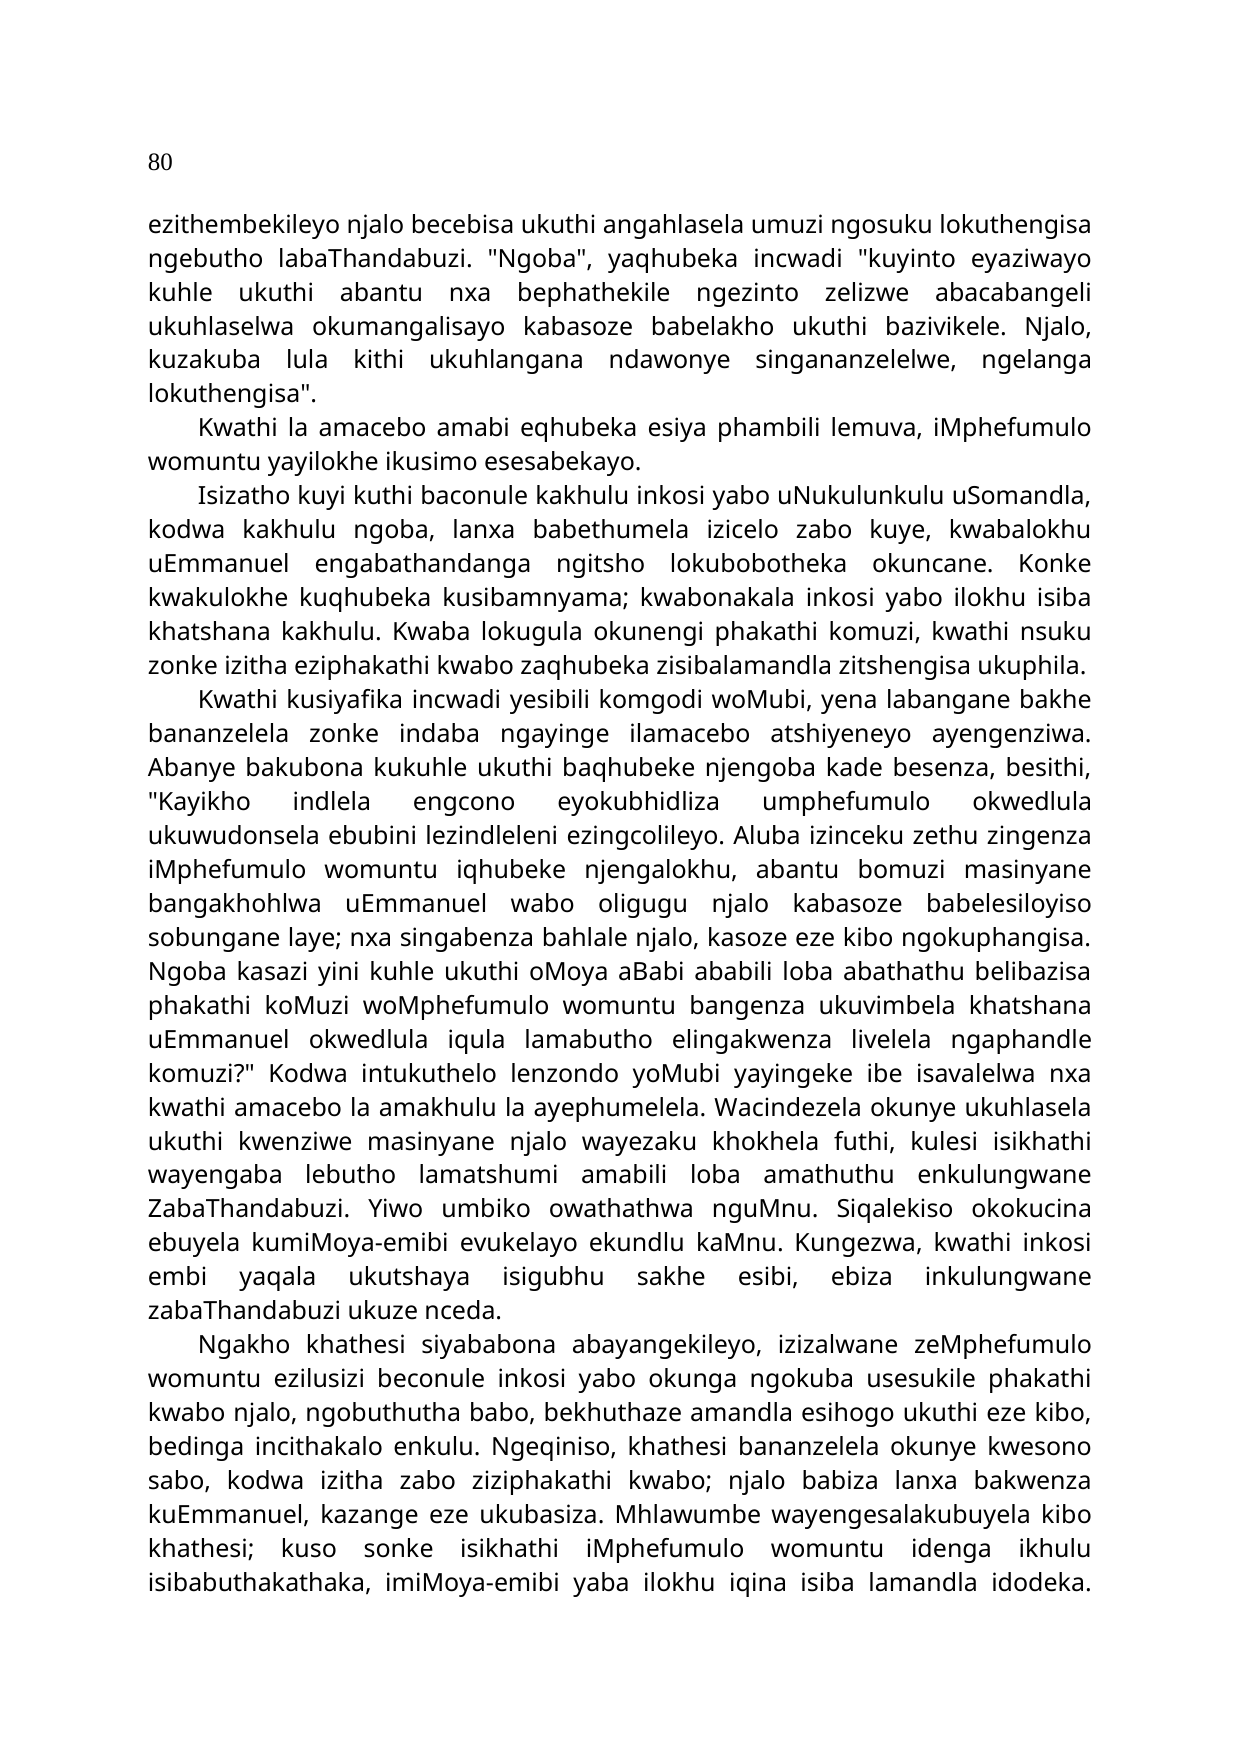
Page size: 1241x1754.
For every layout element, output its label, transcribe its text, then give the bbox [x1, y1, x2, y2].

text Isizatho kuyi kuthi baconule kakhulu inkosi yabo uNukulunkulu uSomandla, kodwa kakhulu ngoba, lanxa babethumela izicelo zabo kuye, kwabalokhu uEmmanuel engabathandanga ngitsho lokubobotheka okuncane. Konke kwakulokhe kuqhubeka kusibamnyama; kwabonakala inkosi yabo ilokhu isiba khatshana kakhulu. Kwaba lokugula okunengi phakathi komuzi, kwathi nsuku zonke izitha eziphakathi kwabo zaqhubeka zisibalamandla zitshengisa ukuphila. [148, 478, 1093, 682]
text Kwathi la amacebo amabi eqhubeka esiya phambili lemuva, iMphefumulo womuntu yayilokhe ikusimo esesabekayo. [148, 410, 1093, 478]
text Kwathi kusiyafika incwadi yesibili komgodi woMubi, yena labangane bakhe bananzelela zonke indaba ngayinge ilamacebo atshiyeneyo ayengenziwa. Abanye bakubona kukuhle ukuthi baqhubeke njengoba kade besenza, besithi, "Kayikho indlela engcono eyokubhidliza umphefumulo okwedlula ukuwudonsela ebubini lezindleleni ezingcolileyo. Aluba izinceku zethu zingenza iMphefumulo womuntu iqhubeke njengalokhu, abantu bomuzi masinyane bangakhohlwa uEmmanuel wabo oligugu njalo kabasoze babelesiloyiso sobungane laye; nxa singabenza bahlale njalo, kasoze eze kibo ngokuphangisa. Ngoba kasazi yini kuhle ukuthi oMoya aBabi ababili loba abathathu belibazisa phakathi koMuzi woMphefumulo womuntu bangenza ukuvimbela khatshana uEmmanuel okwedlula iqula lamabutho elingakwenza livelela ngaphandle komuzi?" Kodwa intukuthelo lenzondo yoMubi yayingeke ibe isavalelwa nxa kwathi amacebo la amakhulu la ayephumelela. Wacindezela okunye ukuhlasela ukuthi kwenziwe masinyane njalo wayezaku khokhela futhi, kulesi isikhathi wayengaba lebutho lamatshumi amabili loba amathuthu enkulungwane ZabaThandabuzi. Yiwo umbiko owathathwa nguMnu. Siqalekiso okokucina ebuyela kumiMoya-emibi evukelayo ekundlu kaMnu. Kungezwa, kwathi inkosi embi yaqala ukutshaya isigubhu sakhe esibi, ebiza inkulungwane zabaThandabuzi ukuze nceda. [148, 682, 1093, 1327]
text Ngakho khathesi siyababona abayangekileyo, izizalwane zeMphefumulo womuntu ezilusizi beconule inkosi yabo okunga ngokuba usesukile phakathi kwabo njalo, ngobuthutha babo, bekhuthaze amandla esihogo ukuthi eze kibo, bedinga incithakalo enkulu. Ngeqiniso, khathesi bananzelela okunye kwesono sabo, kodwa izitha zabo ziziphakathi kwabo; njalo babiza lanxa bakwenza kuEmmanuel, kazange eze ukubasiza. Mhlawumbe wayengesalakubuyela kibo khathesi; kuso sonke isikhathi iMphefumulo womuntu idenga ikhulu isibabuthakathaka, imiMoya-emibi yaba ilokhu iqina isiba lamandla idodeka. [148, 1327, 1093, 1599]
text ezithembekileyo njalo becebisa ukuthi angahlasela umuzi ngosuku lokuthengisa ngebutho labaThandabuzi. "Ngoba", yaqhubeka incwadi "kuyinto eyaziwayo kuhle ukuthi abantu nxa bephathekile ngezinto zelizwe abacabangeli ukuhlaselwa okumangalisayo kabasoze babelakho ukuthi bazivikele. Njalo, kuzakuba lula kithi ukuhlangana ndawonye singananzelelwe, ngelanga lokuthengisa". [148, 207, 1093, 410]
